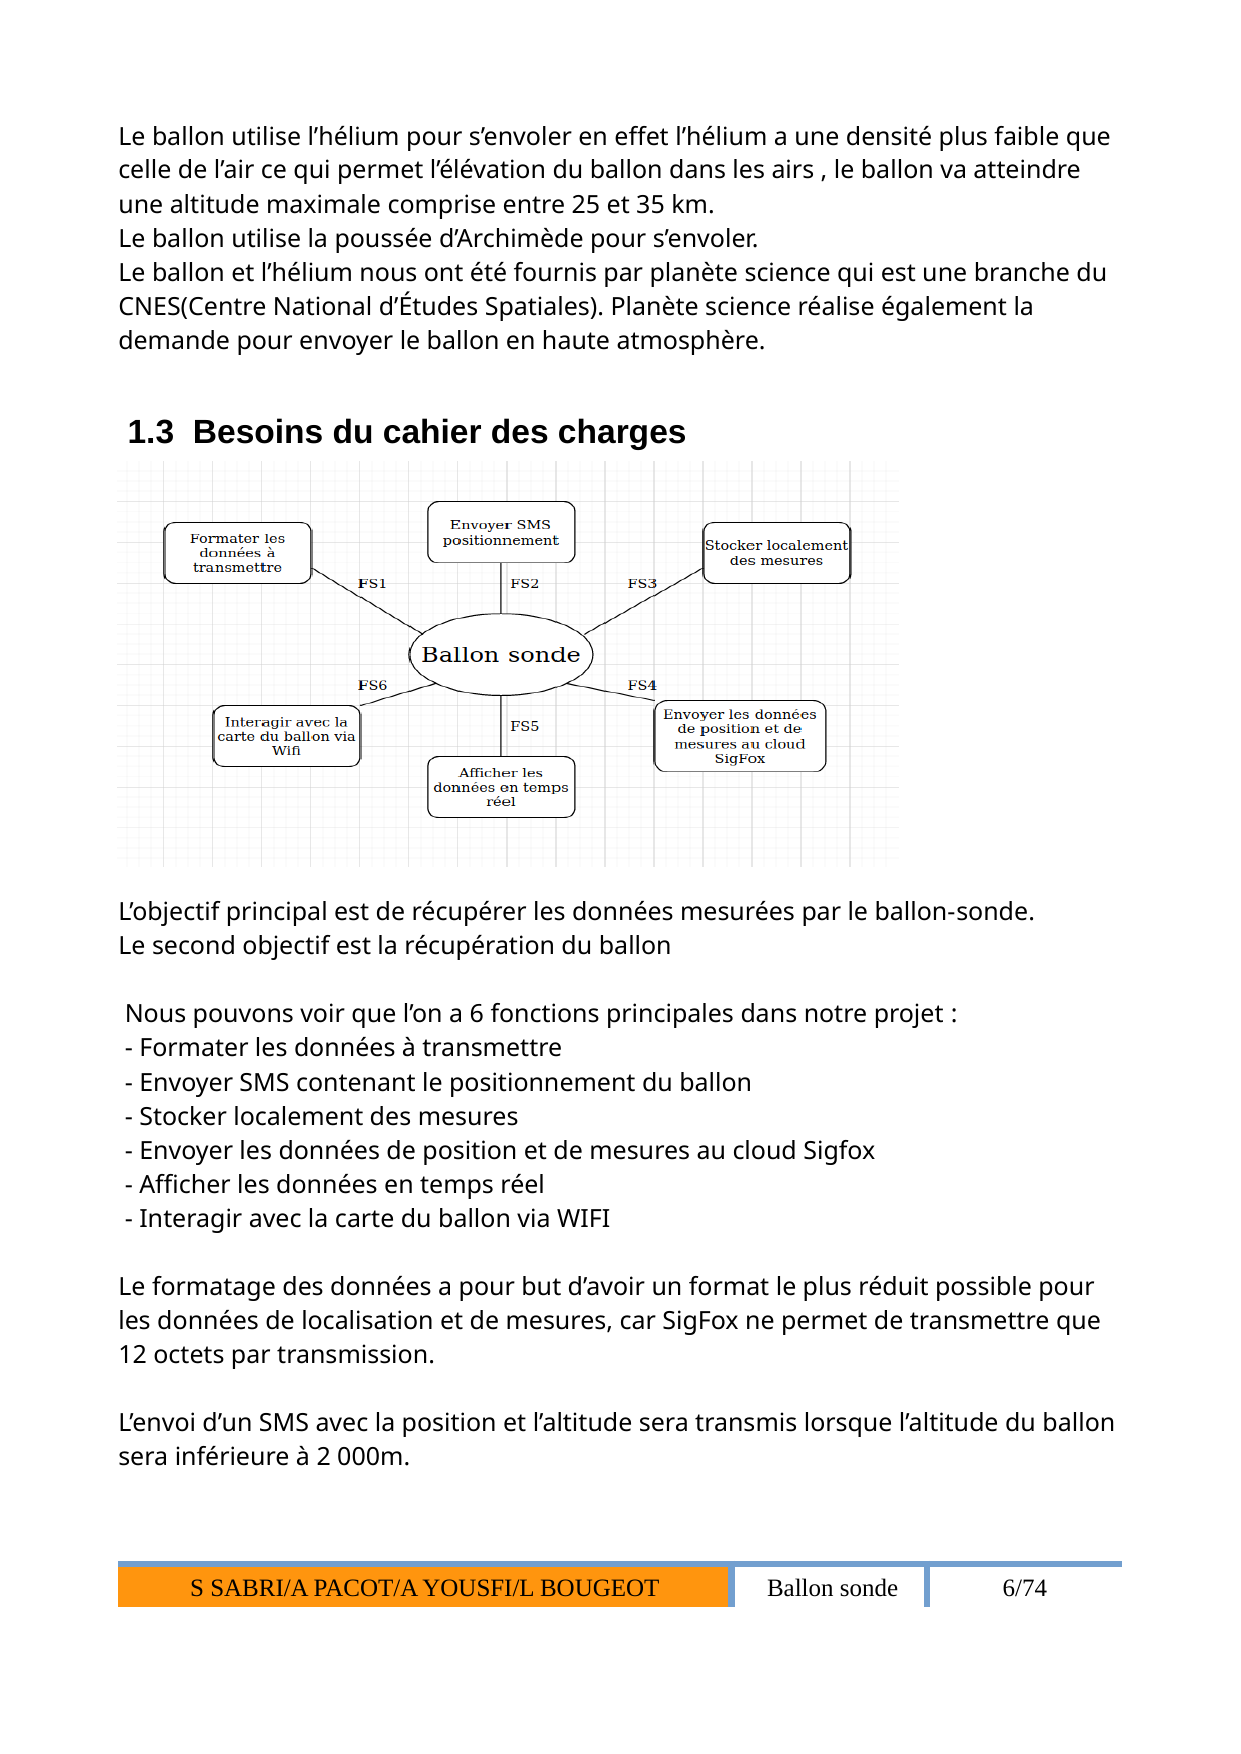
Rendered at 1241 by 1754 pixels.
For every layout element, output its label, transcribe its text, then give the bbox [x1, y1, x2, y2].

text Le ballon utilise l’hélium pour s’envoler en effet l’hélium a une densité plus faible que celle de l’air ce qui permet l’élévation du ballon dans les airs , le ballon va atteindre une altitude maximale comprise entre 25 et 35 km. [118, 118, 1122, 220]
text - Afficher les données en temps réel [118, 1166, 1122, 1200]
text Nous pouvons voir que l’on a 6 fonctions principales dans notre projet : [118, 996, 1122, 1030]
text L’envoi d’un SMS avec la position et l’altitude sera transmis lorsque l’altitude du ballon sera inférieure à 2 000m. [118, 1405, 1122, 1473]
text - Envoyer SMS contenant le positionnement du ballon [118, 1064, 1122, 1098]
text - Formater les données à transmettre [118, 1030, 1122, 1064]
picture [117, 461, 899, 867]
text - Envoyer les données de position et de mesures au cloud Sigfox [118, 1132, 1122, 1166]
text - Stocker localement des mesures [118, 1098, 1122, 1132]
text Le second objectif est la récupération du ballon [118, 928, 1122, 962]
text Le formatage des données a pour but d’avoir un format le plus réduit possible pour les données de localisation et de mesures, car SigFox ne permet de transmettre que 12 octets par transmission. [118, 1268, 1122, 1371]
text - Interagir avec la carte du ballon via WIFI [118, 1200, 1122, 1234]
text Le ballon utilise la poussée d’Archimède pour s’envoler. [118, 220, 1122, 254]
text Le ballon et l’hélium nous ont été fournis par planète science qui est une branche du CNES(Centre National d’Études Spatiales). Planète science réalise également la demande pour envoyer le ballon en haute atmosphère. [118, 254, 1122, 357]
text L’objectif principal est de récupérer les données mesurées par le ballon-sonde. [118, 894, 1122, 928]
subtitle Besoins du cahier des charges [118, 411, 1122, 450]
